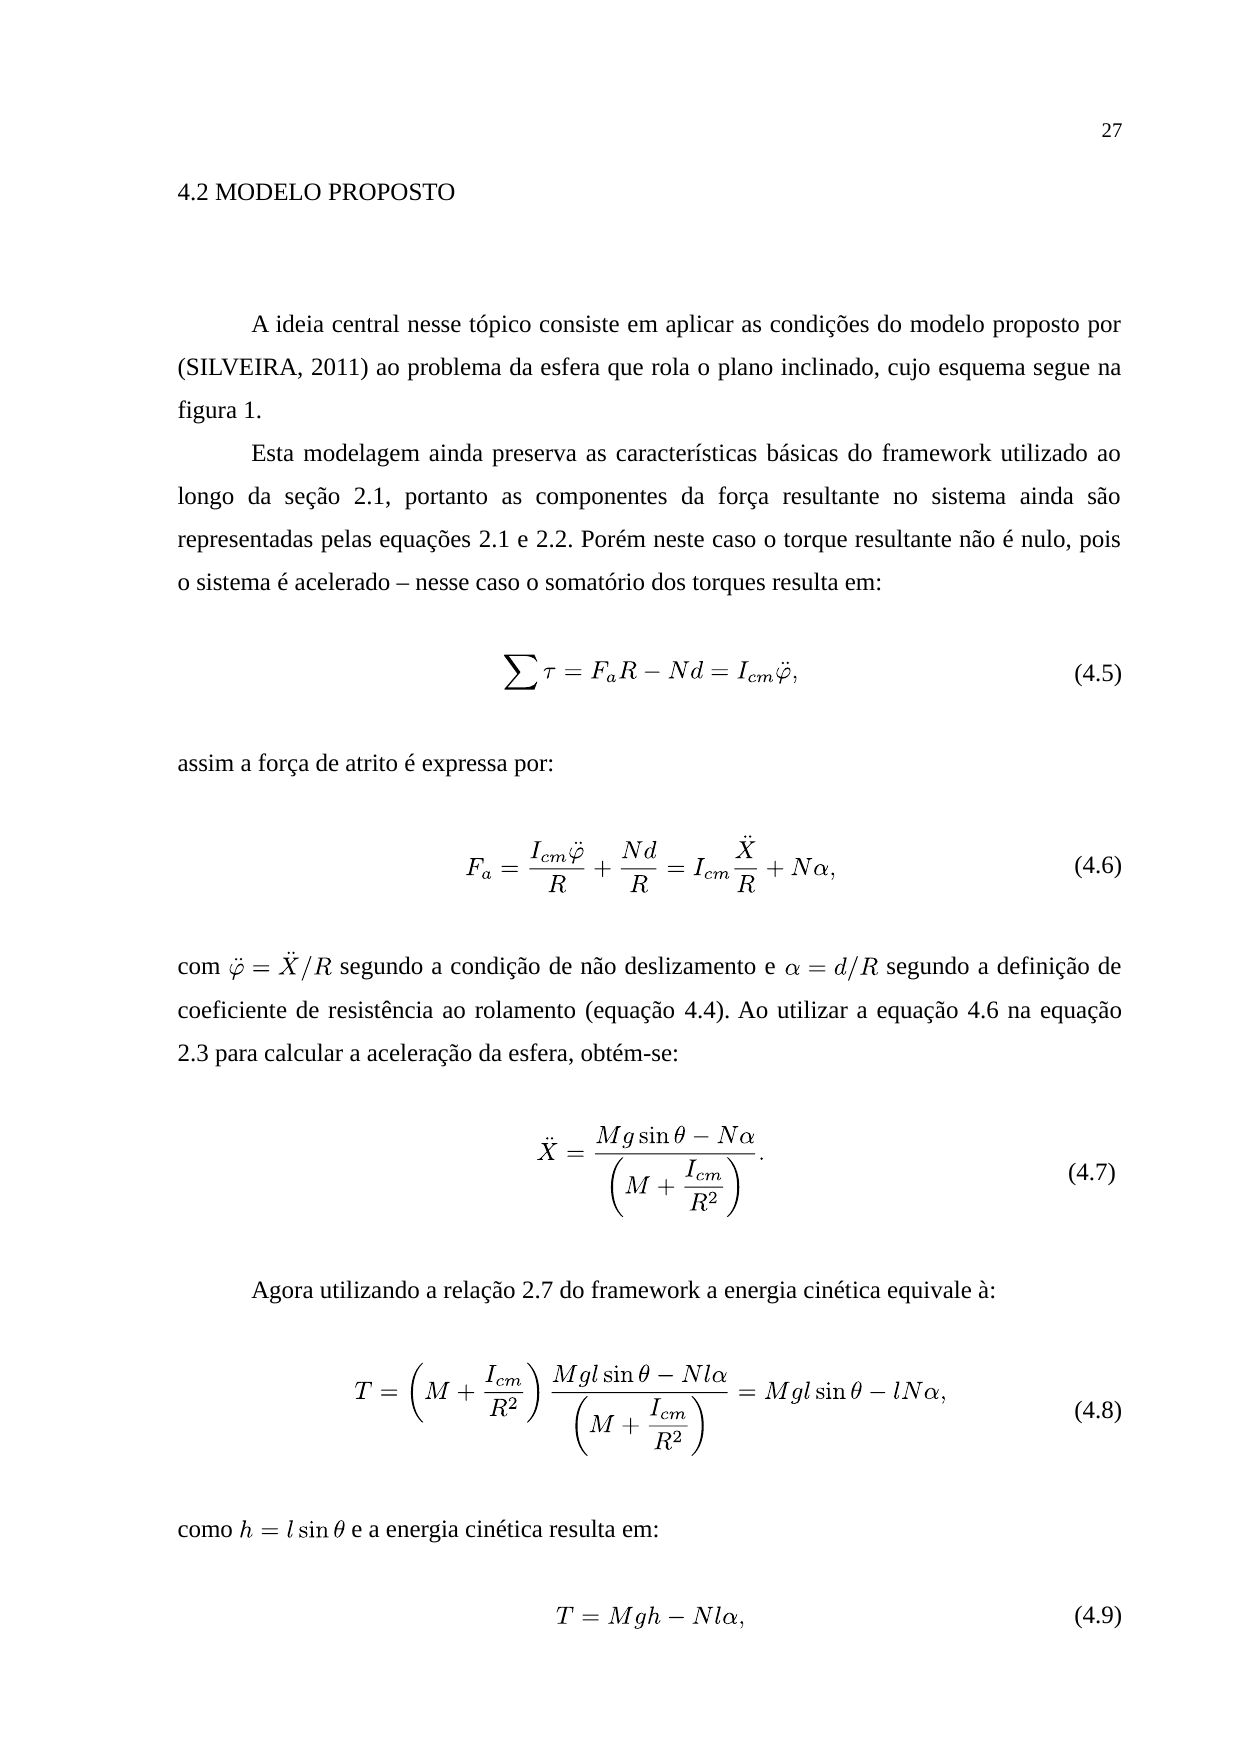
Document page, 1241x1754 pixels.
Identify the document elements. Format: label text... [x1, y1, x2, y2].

text (4.9) [177, 1601, 1122, 1629]
text A ideia central nesse tópico consiste em aplicar as condições do modelo proposto por (SILVEIRA, 2011) ao problema da esfera que rola o plano inclinado, cujo esquema segue na figura 1. [177, 309, 1122, 424]
text com segundo a condição de não deslizamento e segundo a definição de coeficiente de resistência ao rolamento (equação 4.4). Ao utilizar a equação 4.6 na equação 2.3 para calcular a aceleração da esfera, obtém-se: [177, 951, 1122, 1067]
subtitle Modelo proposto [177, 177, 1122, 206]
text (4.5) [177, 654, 1122, 691]
text (4.6) [177, 834, 1122, 894]
text (4.8) [177, 1319, 1122, 1457]
text (4.7) [177, 1125, 1122, 1218]
text assim a força de atrito é expressa por: [177, 748, 1122, 777]
text Esta modelagem ainda preserva as características básicas do framework utilizado ao longo da seção 2.1, portanto as componentes da força resultante no sistema ainda são representadas pelas equações 2.1 e 2.2. Porém neste caso o torque resultante não é nulo, pois o sistema é acelerado – nesse caso o somatório dos torques resulta em: [177, 438, 1122, 596]
text Agora utilizando a relação 2.7 do framework a energia cinética equivale à: [177, 1276, 1122, 1304]
text como e a energia cinética resulta em: [177, 1514, 1122, 1543]
